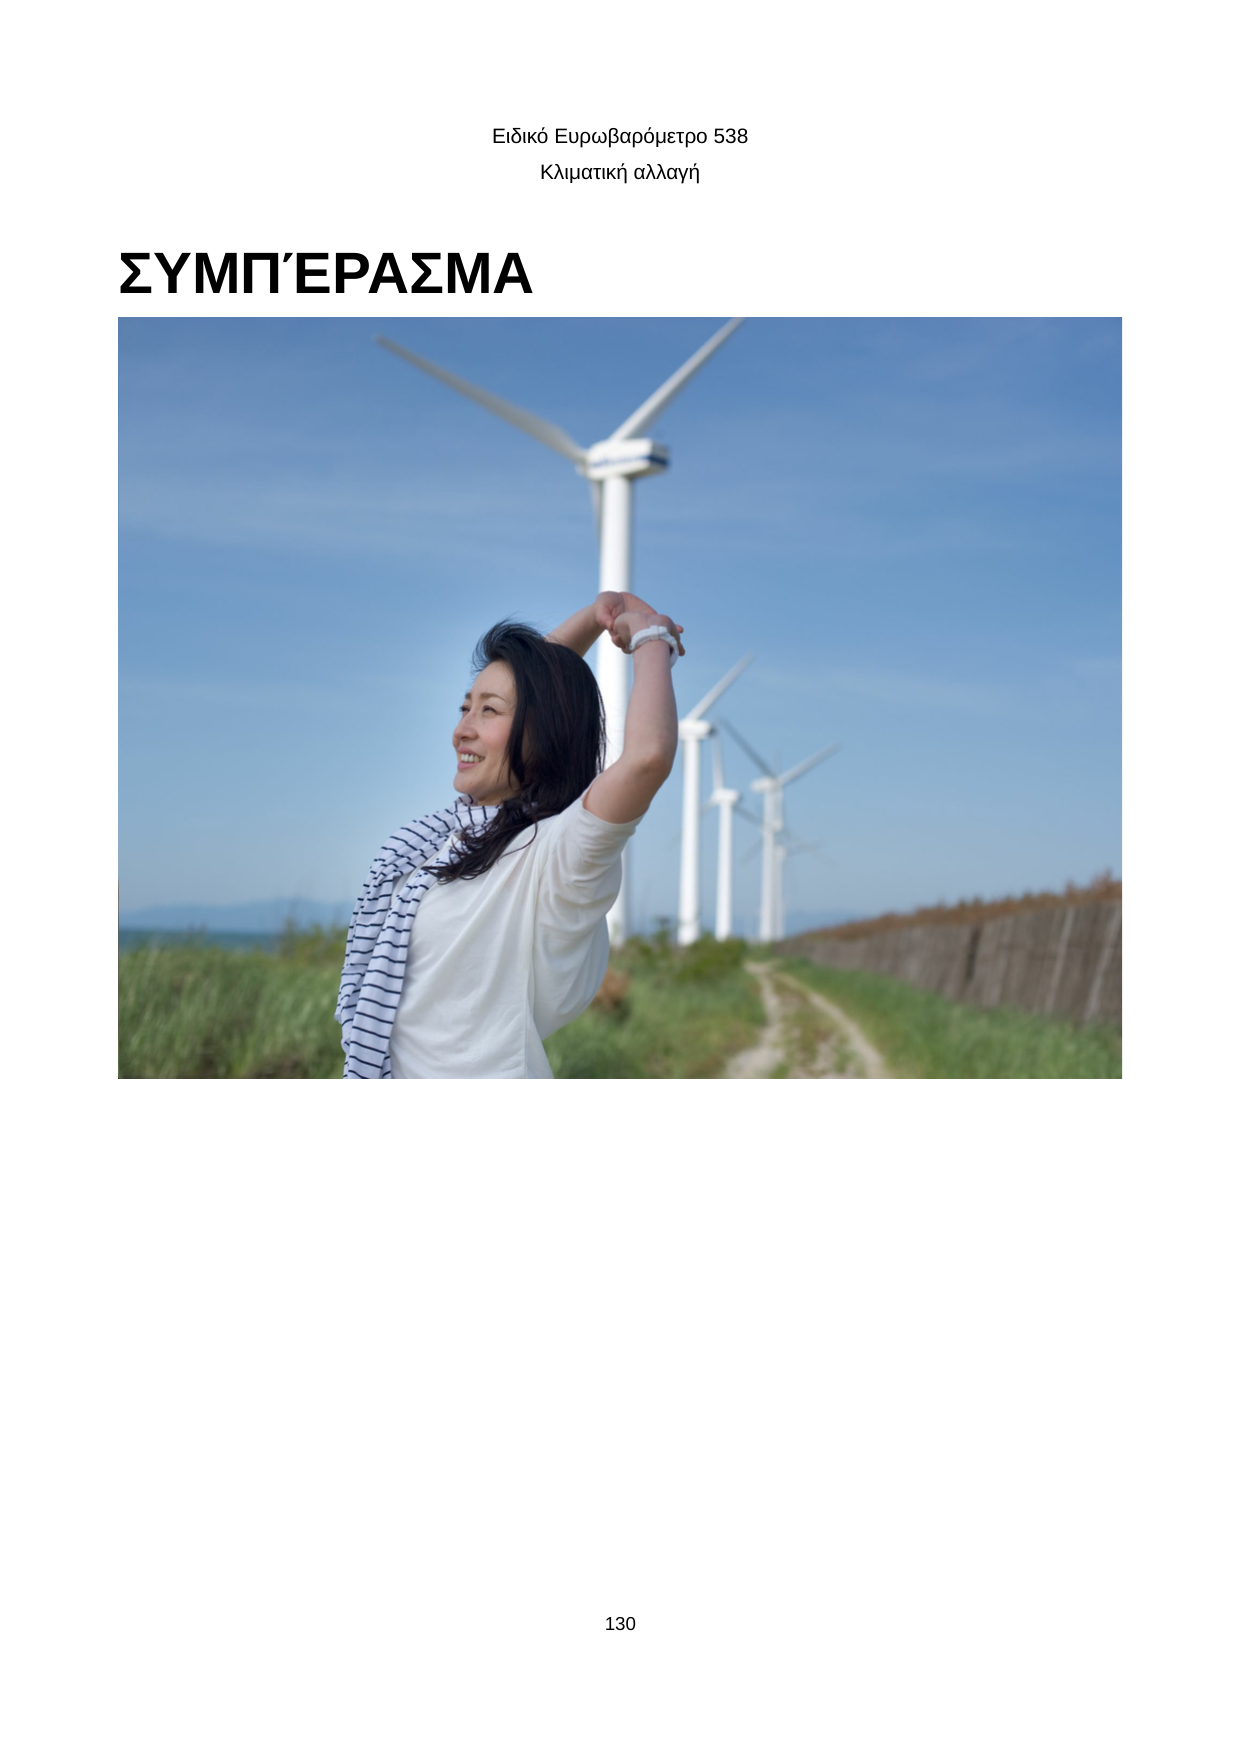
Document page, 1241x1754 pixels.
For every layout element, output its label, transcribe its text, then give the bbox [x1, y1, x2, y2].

picture [118, 317, 1123, 1079]
subtitle ΣΥΜΠΈΡΑΣΜΑ [118, 238, 1122, 305]
